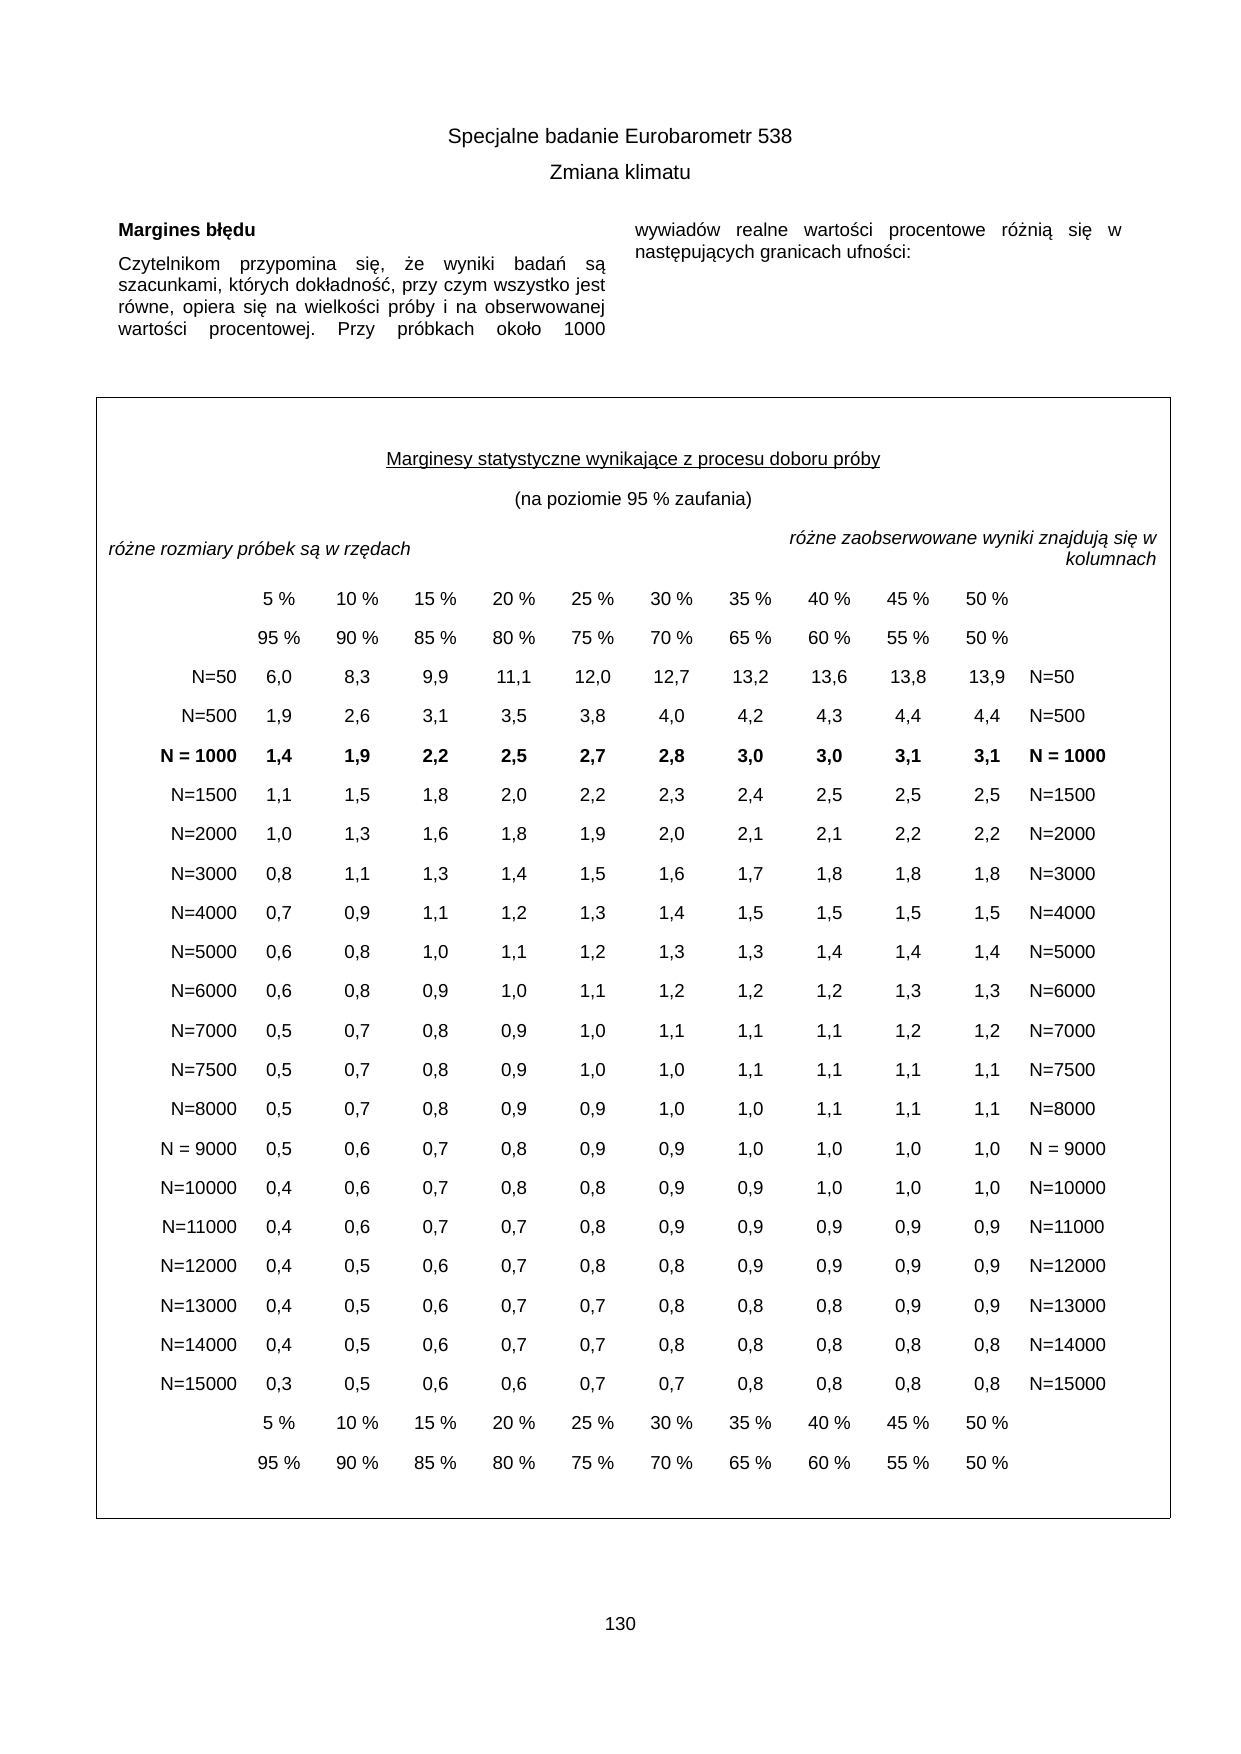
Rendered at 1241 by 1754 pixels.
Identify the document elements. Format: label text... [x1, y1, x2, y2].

table_cell N=4000 [1026, 893, 1161, 932]
table_cell N=1500 [1026, 775, 1161, 814]
table_cell 1,0 [790, 1168, 868, 1207]
table_cell 0,8 [711, 1325, 790, 1364]
table_cell 1,0 [711, 1089, 790, 1128]
table_cell 0,8 [869, 1364, 947, 1403]
table_cell 0,5 [318, 1286, 396, 1325]
table_cell 1,2 [553, 932, 632, 971]
table_cell 2,5 [869, 775, 947, 814]
table_cell N=8000 [1026, 1089, 1161, 1128]
table_cell 2,5 [790, 775, 868, 814]
table_cell 1,0 [632, 1089, 711, 1128]
table_cell 45 % [869, 579, 947, 618]
table_cell 0,4 [240, 1168, 318, 1207]
table_cell 0,4 [240, 1246, 318, 1286]
table_cell 50 % [948, 1443, 1026, 1482]
table_cell 1,3 [553, 893, 632, 932]
table_cell 2,7 [553, 736, 632, 775]
table_cell N=50 [1026, 657, 1161, 696]
table_cell 1,1 [711, 1011, 790, 1050]
table_cell N=12000 [1026, 1246, 1161, 1286]
table_cell 1,2 [948, 1011, 1026, 1050]
table_cell N=15000 [1026, 1364, 1161, 1403]
table_cell N=500 [1026, 696, 1161, 736]
table_cell 0,8 [318, 971, 396, 1011]
table_cell 0,8 [711, 1364, 790, 1403]
table_cell [105, 579, 240, 618]
table_cell 0,9 [553, 1129, 632, 1168]
table_cell 1,1 [869, 1089, 947, 1128]
table_cell 30 % [632, 1403, 711, 1443]
table_cell 0,3 [240, 1364, 318, 1403]
table_cell 0,7 [553, 1364, 632, 1403]
table_cell 0,6 [318, 1129, 396, 1168]
table_cell 1,1 [948, 1089, 1026, 1128]
table_cell N=7000 [105, 1011, 240, 1050]
table_cell (na poziomie 95 % zaufania) [105, 479, 1161, 518]
table_cell 2,0 [474, 775, 553, 814]
table_cell 3,0 [790, 736, 868, 775]
table_cell 1,2 [869, 1011, 947, 1050]
table_cell N=6000 [1026, 971, 1161, 1011]
table_cell 0,7 [474, 1246, 553, 1286]
table_cell 80 % [474, 618, 553, 657]
table_cell 0,8 [396, 1089, 474, 1128]
table_cell 1,1 [790, 1050, 868, 1089]
table_cell 0,7 [396, 1168, 474, 1207]
table_cell 65 % [711, 1443, 790, 1482]
table_cell 1,3 [711, 932, 790, 971]
table_cell 1,5 [948, 893, 1026, 932]
table_cell N=8000 [105, 1089, 240, 1128]
table_cell 65 % [711, 618, 790, 657]
table_cell 0,9 [632, 1207, 711, 1246]
table_cell 1,0 [240, 814, 318, 853]
table_cell 1,4 [632, 893, 711, 932]
table_cell 1,1 [869, 1050, 947, 1089]
table_cell 85 % [396, 618, 474, 657]
table_cell 0,9 [869, 1246, 947, 1286]
table_cell 0,5 [318, 1246, 396, 1286]
table_cell N=3000 [1026, 854, 1161, 893]
table_cell N=6000 [105, 971, 240, 1011]
table_cell 1,1 [632, 1011, 711, 1050]
table_cell 0,9 [396, 971, 474, 1011]
table_cell 1,0 [396, 932, 474, 971]
table_cell 1,0 [790, 1129, 868, 1168]
table_cell 1,7 [711, 854, 790, 893]
table_cell 1,9 [240, 696, 318, 736]
table_cell N=1500 [105, 775, 240, 814]
table_cell N=13000 [1026, 1286, 1161, 1325]
table_cell 10 % [318, 1403, 396, 1443]
table_cell 0,8 [632, 1286, 711, 1325]
table_cell 1,1 [711, 1050, 790, 1089]
table_cell 90 % [318, 618, 396, 657]
table_cell 2,3 [632, 775, 711, 814]
table_cell [105, 1403, 240, 1443]
table_cell 1,5 [790, 893, 868, 932]
table_cell [105, 1443, 240, 1482]
table_cell 6,0 [240, 657, 318, 696]
table_cell 3,5 [474, 696, 553, 736]
table_cell 0,9 [318, 893, 396, 932]
table_cell 2,0 [632, 814, 711, 853]
table_cell 1,0 [948, 1129, 1026, 1168]
table_cell 0,5 [318, 1364, 396, 1403]
table_cell 0,8 [474, 1129, 553, 1168]
table_cell 40 % [790, 1403, 868, 1443]
table_cell 0,9 [632, 1168, 711, 1207]
table_cell 15 % [396, 1403, 474, 1443]
table_cell 0,8 [869, 1325, 947, 1364]
table_cell 20 % [474, 1403, 553, 1443]
table_cell 0,9 [474, 1011, 553, 1050]
table_cell 0,9 [474, 1089, 553, 1128]
table_cell 0,8 [632, 1325, 711, 1364]
table_cell 0,8 [318, 932, 396, 971]
table_cell 1,8 [790, 854, 868, 893]
table_cell N=14000 [1026, 1325, 1161, 1364]
table_cell [632, 518, 711, 579]
table_cell 20 % [474, 579, 553, 618]
table_cell 1,3 [318, 814, 396, 853]
table_cell 0,8 [711, 1286, 790, 1325]
table_cell 1,4 [474, 854, 553, 893]
table_cell [1026, 1443, 1161, 1482]
table_cell 0,9 [790, 1207, 868, 1246]
table_cell 1,3 [869, 971, 947, 1011]
table_cell 1,8 [474, 814, 553, 853]
table_cell 3,0 [711, 736, 790, 775]
table_cell 2,2 [869, 814, 947, 853]
table_cell 0,8 [474, 1168, 553, 1207]
table_cell 40 % [790, 579, 868, 618]
table_cell 2,4 [711, 775, 790, 814]
table_cell 0,6 [396, 1286, 474, 1325]
table_cell 0,7 [240, 893, 318, 932]
table_cell N=7500 [105, 1050, 240, 1089]
table_cell 1,3 [632, 932, 711, 971]
table_cell 55 % [869, 618, 947, 657]
table_cell 0,5 [240, 1011, 318, 1050]
table_cell N=10000 [105, 1168, 240, 1207]
table_cell 0,7 [396, 1207, 474, 1246]
table_cell 1,1 [790, 1011, 868, 1050]
table_cell 0,6 [318, 1168, 396, 1207]
table_cell 0,6 [240, 971, 318, 1011]
table_cell 50 % [948, 618, 1026, 657]
table_cell 2,2 [396, 736, 474, 775]
text [97, 398, 1170, 1518]
table_cell 8,3 [318, 657, 396, 696]
table_cell [105, 618, 240, 657]
table_cell 0,9 [711, 1168, 790, 1207]
table_cell 1,0 [553, 1050, 632, 1089]
table_cell 3,1 [396, 696, 474, 736]
table_cell 70 % [632, 618, 711, 657]
table_cell 90 % [318, 1443, 396, 1482]
table_cell 75 % [553, 618, 632, 657]
table_cell 0,8 [790, 1325, 868, 1364]
table_cell 1,0 [948, 1168, 1026, 1207]
table_cell 0,7 [318, 1089, 396, 1128]
table_cell 55 % [869, 1443, 947, 1482]
table_cell N=15000 [105, 1364, 240, 1403]
table_cell 0,6 [396, 1364, 474, 1403]
table_cell 0,8 [396, 1050, 474, 1089]
table_cell 1,2 [790, 971, 868, 1011]
table_cell 0,7 [474, 1286, 553, 1325]
table_cell 0,8 [632, 1246, 711, 1286]
table_cell 0,7 [396, 1129, 474, 1168]
table_cell różne zaobserwowane wyniki znajdują się w kolumnach [711, 518, 1161, 579]
table_cell 1,4 [869, 932, 947, 971]
text Czytelnikom przypomina się, że wyniki badań są szacunkami, których dokładność, przy czym wszystko jest równe, opiera się na wielkości próby i na obserwowanej wartości procentowej. Przy próbkach około 1000 [118, 253, 605, 339]
table_cell N=50 [105, 657, 240, 696]
table_cell 1,0 [711, 1129, 790, 1168]
table_cell 4,2 [711, 696, 790, 736]
table_cell 1,2 [711, 971, 790, 1011]
table_cell 0,9 [711, 1246, 790, 1286]
table_cell 85 % [396, 1443, 474, 1482]
table_cell 60 % [790, 1443, 868, 1482]
table_cell 50 % [948, 1403, 1026, 1443]
table_cell 0,9 [869, 1207, 947, 1246]
table_cell 0,6 [240, 932, 318, 971]
table_cell N=7000 [1026, 1011, 1161, 1050]
table_cell 1,0 [632, 1050, 711, 1089]
text Margines błędu [118, 219, 605, 241]
table_cell 0,9 [948, 1286, 1026, 1325]
table_cell 13,8 [869, 657, 947, 696]
table_cell 1,1 [790, 1089, 868, 1128]
table_cell 0,5 [240, 1129, 318, 1168]
table_cell 0,8 [790, 1364, 868, 1403]
table_cell 1,6 [396, 814, 474, 853]
table_cell [553, 518, 632, 579]
table_cell N=3000 [105, 854, 240, 893]
table_cell 0,8 [948, 1364, 1026, 1403]
table_cell 0,5 [240, 1050, 318, 1089]
table_cell 0,9 [553, 1089, 632, 1128]
table_cell 1,8 [396, 775, 474, 814]
table_cell 70 % [632, 1443, 711, 1482]
table_cell 1,0 [474, 971, 553, 1011]
table_cell 0,8 [553, 1207, 632, 1246]
table_cell 1,0 [553, 1011, 632, 1050]
table_cell 0,7 [474, 1325, 553, 1364]
table_cell 1,8 [869, 854, 947, 893]
table_cell 1,5 [553, 854, 632, 893]
table_cell 0,9 [790, 1246, 868, 1286]
table_cell 12,0 [553, 657, 632, 696]
table_cell 1,6 [632, 854, 711, 893]
table_cell 2,2 [948, 814, 1026, 853]
table_cell 0,7 [632, 1364, 711, 1403]
table_cell 1,1 [553, 971, 632, 1011]
table_cell 4,4 [948, 696, 1026, 736]
table_cell 13,2 [711, 657, 790, 696]
table_cell 1,5 [318, 775, 396, 814]
table_cell 9,9 [396, 657, 474, 696]
table_cell 0,8 [790, 1286, 868, 1325]
table_cell 2,5 [948, 775, 1026, 814]
table_cell N=7500 [1026, 1050, 1161, 1089]
table_cell N = 9000 [1026, 1129, 1161, 1168]
table_cell N=4000 [105, 893, 240, 932]
text wywiadów realne wartości procentowe różnią się w następujących granicach ufności: [635, 219, 1122, 262]
table_cell 0,7 [318, 1050, 396, 1089]
table_cell 2,8 [632, 736, 711, 775]
table_cell 95 % [240, 1443, 318, 1482]
table_cell 15 % [396, 579, 474, 618]
table_cell N = 1000 [105, 736, 240, 775]
table_cell 0,8 [240, 854, 318, 893]
table_cell 60 % [790, 618, 868, 657]
table_cell N=11000 [105, 1207, 240, 1246]
table_cell 1,1 [240, 775, 318, 814]
table_cell 0,4 [240, 1325, 318, 1364]
table_cell 0,7 [553, 1325, 632, 1364]
table_cell 11,1 [474, 657, 553, 696]
table_cell 0,9 [711, 1207, 790, 1246]
table_cell 1,3 [948, 971, 1026, 1011]
table_cell N=2000 [105, 814, 240, 853]
table_cell 1,9 [553, 814, 632, 853]
table_cell 0,5 [318, 1325, 396, 1364]
table_cell 50 % [948, 579, 1026, 618]
table_cell 0,6 [396, 1246, 474, 1286]
table_cell 0,8 [553, 1168, 632, 1207]
table_cell 1,1 [318, 854, 396, 893]
table_cell 25 % [553, 1403, 632, 1443]
table_cell [1026, 618, 1161, 657]
table_cell 1,1 [474, 932, 553, 971]
table_cell 4,3 [790, 696, 868, 736]
table_cell różne rozmiary próbek są w rzędach [105, 518, 553, 579]
table_cell 13,6 [790, 657, 868, 696]
table_cell 1,5 [711, 893, 790, 932]
table_cell 10 % [318, 579, 396, 618]
table_cell 0,8 [553, 1246, 632, 1286]
table_cell N=2000 [1026, 814, 1161, 853]
table_cell 2,1 [711, 814, 790, 853]
table_cell 1,0 [869, 1129, 947, 1168]
table_cell 25 % [553, 579, 632, 618]
table_cell 0,7 [474, 1207, 553, 1246]
table_cell 3,8 [553, 696, 632, 736]
table_cell 0,5 [240, 1089, 318, 1128]
table_cell N = 9000 [105, 1129, 240, 1168]
table_cell 0,6 [318, 1207, 396, 1246]
table_cell [1026, 579, 1161, 618]
table_cell 2,6 [318, 696, 396, 736]
table_cell 1,2 [474, 893, 553, 932]
table_cell N=5000 [105, 932, 240, 971]
table_cell N=11000 [1026, 1207, 1161, 1246]
table_cell 0,8 [396, 1011, 474, 1050]
table_cell 1,2 [632, 971, 711, 1011]
table_cell 2,1 [790, 814, 868, 853]
table_cell 1,9 [318, 736, 396, 775]
table_cell 35 % [711, 1403, 790, 1443]
table_cell 0,9 [632, 1129, 711, 1168]
table_cell N=10000 [1026, 1168, 1161, 1207]
table_cell 4,0 [632, 696, 711, 736]
table_cell 0,7 [318, 1011, 396, 1050]
table_cell 0,9 [869, 1286, 947, 1325]
table_cell N = 1000 [1026, 736, 1161, 775]
table_cell 0,8 [948, 1325, 1026, 1364]
table_cell 0,6 [396, 1325, 474, 1364]
table_cell 1,5 [869, 893, 947, 932]
table_cell 30 % [632, 579, 711, 618]
table_cell 13,9 [948, 657, 1026, 696]
table_cell 0,7 [553, 1286, 632, 1325]
table_cell 45 % [869, 1403, 947, 1443]
table_cell 1,0 [869, 1168, 947, 1207]
table_cell 3,1 [948, 736, 1026, 775]
table_cell N=5000 [1026, 932, 1161, 971]
table_cell 1,3 [396, 854, 474, 893]
table_cell 1,4 [790, 932, 868, 971]
table_cell 75 % [553, 1443, 632, 1482]
table_cell 5 % [240, 1403, 318, 1443]
table_cell 2,2 [553, 775, 632, 814]
table_cell 0,9 [474, 1050, 553, 1089]
table_cell 0,6 [474, 1364, 553, 1403]
table_cell N=12000 [105, 1246, 240, 1286]
table_cell N=500 [105, 696, 240, 736]
table_cell 0,9 [948, 1246, 1026, 1286]
table_cell 0,9 [948, 1207, 1026, 1246]
table_cell 4,4 [869, 696, 947, 736]
table_cell 1,8 [948, 854, 1026, 893]
table_cell 5 % [240, 579, 318, 618]
table_cell [1026, 1403, 1161, 1443]
table_cell 1,4 [240, 736, 318, 775]
table_cell N=14000 [105, 1325, 240, 1364]
table_cell 35 % [711, 579, 790, 618]
table_cell 95 % [240, 618, 318, 657]
table_header Marginesy statystyczne wynikające z procesu doboru próby [105, 439, 1161, 478]
table_cell 1,4 [948, 932, 1026, 971]
table_cell 0,4 [240, 1207, 318, 1246]
table_cell 12,7 [632, 657, 711, 696]
table_cell 1,1 [396, 893, 474, 932]
table_cell 2,5 [474, 736, 553, 775]
table_cell N=13000 [105, 1286, 240, 1325]
table_cell 0,4 [240, 1286, 318, 1325]
table_cell 80 % [474, 1443, 553, 1482]
table_cell 3,1 [869, 736, 947, 775]
table_cell 1,1 [948, 1050, 1026, 1089]
